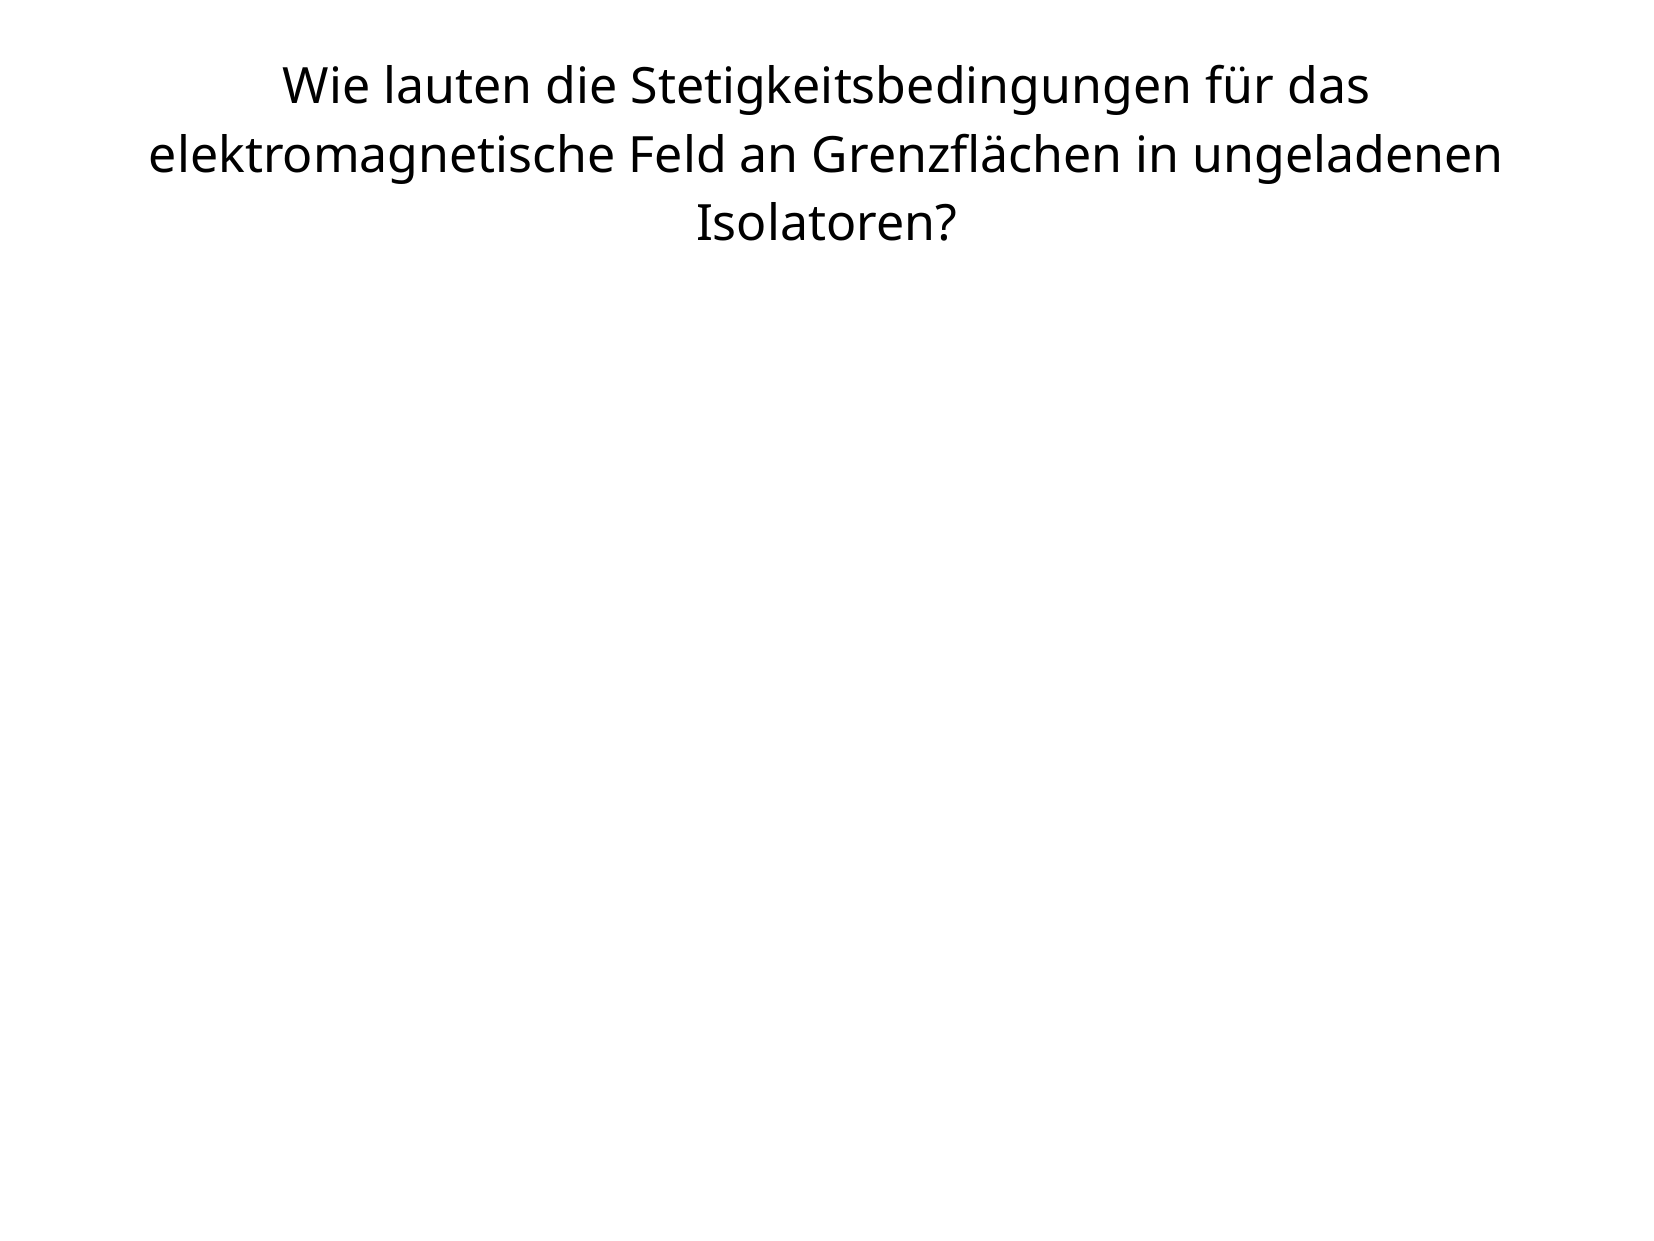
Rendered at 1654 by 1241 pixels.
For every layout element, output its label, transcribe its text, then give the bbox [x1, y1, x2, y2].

title Wie lauten die Stetigkeitsbedingungen für das elektromagnetische Feld an Grenzflächen in ungeladenen Isolatoren? [82, 49, 1571, 257]
